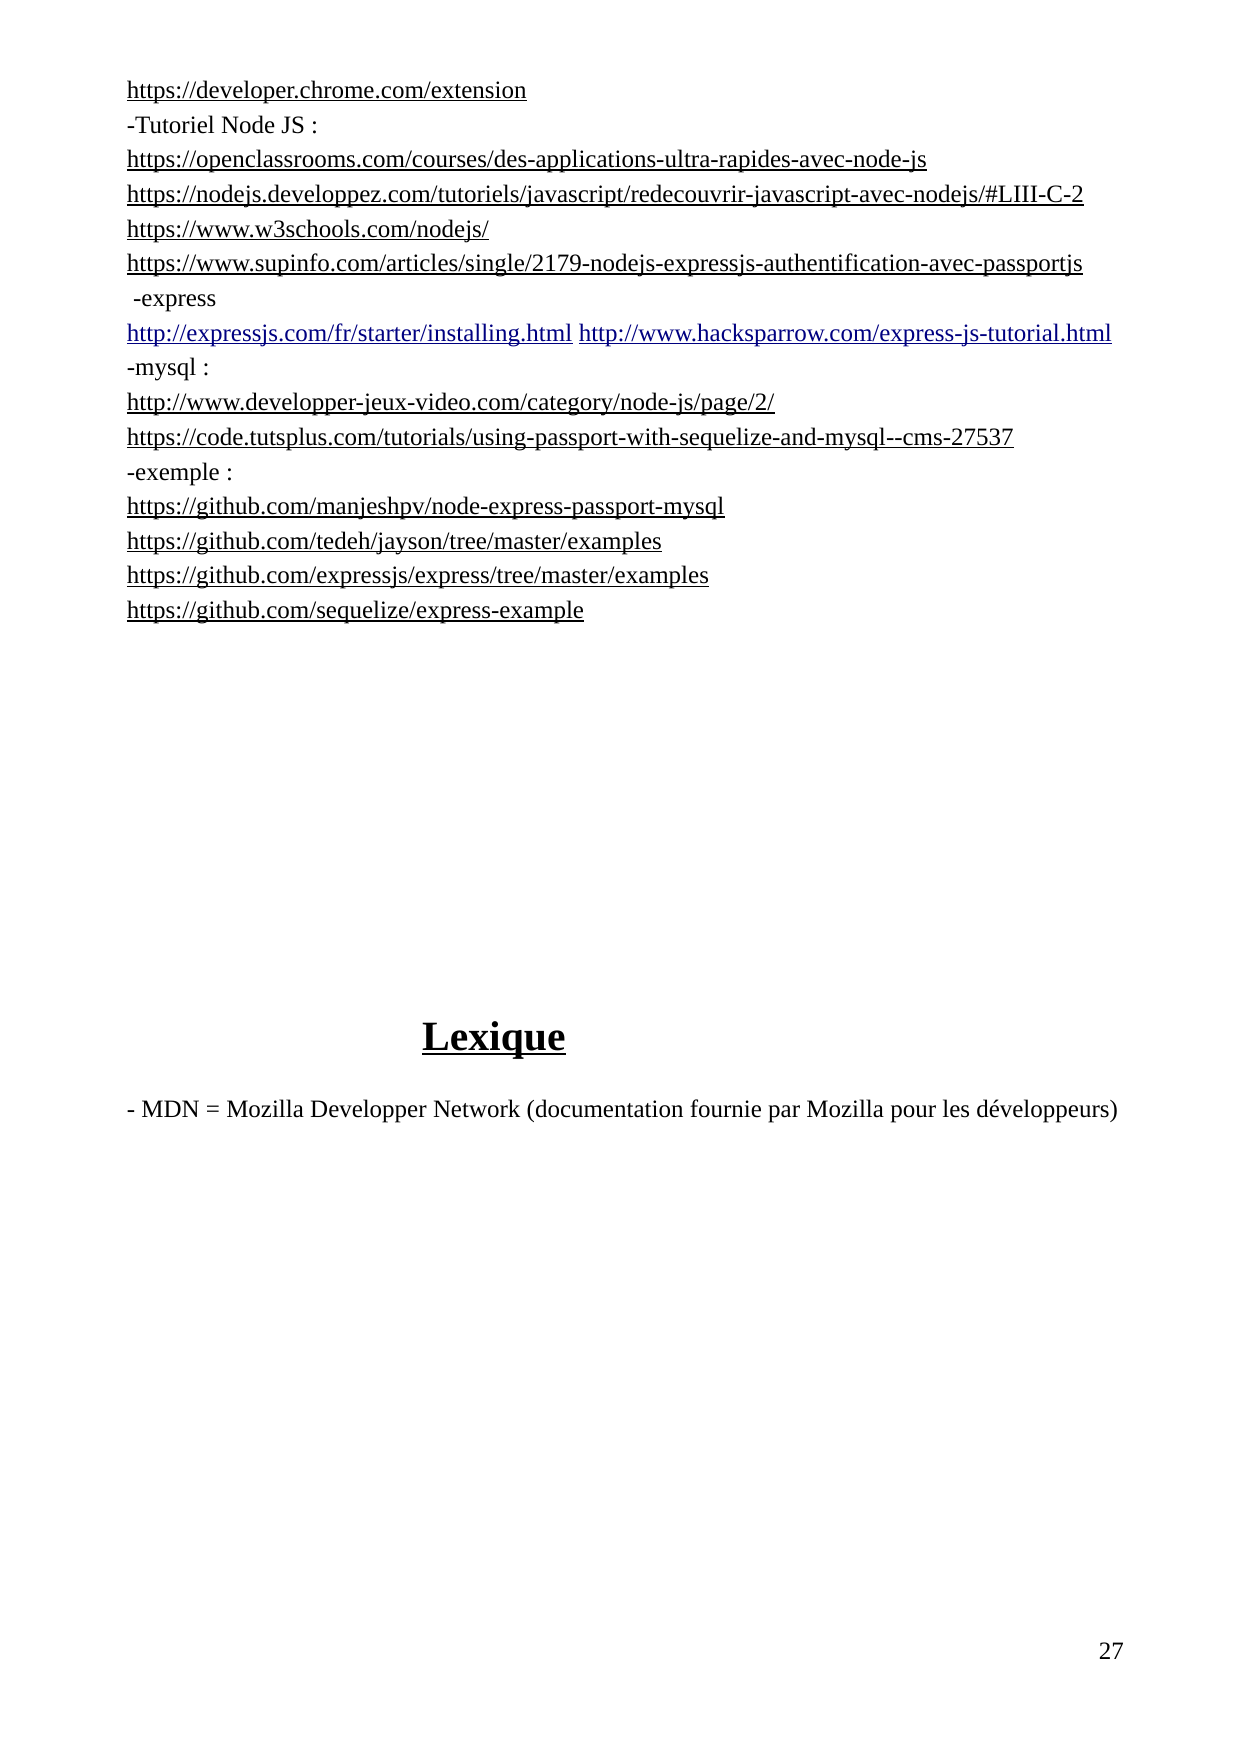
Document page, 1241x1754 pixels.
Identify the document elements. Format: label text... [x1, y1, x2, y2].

text https://www.w3schools.com/nodejs/ [127, 214, 1123, 242]
text https://www.supinfo.com/articles/single/2179-nodejs-expressjs-authentification-avec-passportjs [127, 248, 1123, 277]
text https://github.com/sequelize/express-example [127, 595, 1123, 624]
text -exemple : [127, 457, 1123, 485]
text https://developer.chrome.com/extension [127, 75, 1123, 104]
text https://github.com/expressjs/express/tree/master/examples [127, 561, 1123, 589]
text http://expressjs.com/fr/starter/installing.html http://www.hacksparrow.com/express-js-tutorial.html [127, 318, 1123, 347]
text -mysql : [127, 352, 1123, 381]
subtitle Lexique [422, 1012, 1123, 1059]
text http://www.developper-jeux-video.com/category/node-js/page/2/ [127, 387, 1123, 416]
text -Tutoriel Node JS : [127, 110, 1123, 138]
text https://github.com/manjeshpv/node-express-passport-mysql [127, 491, 1123, 520]
text - MDN = Mozilla Developper Network (documentation fournie par Mozilla pour les développeurs) [127, 1094, 1123, 1123]
text -express [127, 283, 1123, 312]
text https://openclassrooms.com/courses/des-applications-ultra-rapides-avec-node-js [127, 144, 1123, 173]
text https://code.tutsplus.com/tutorials/using-passport-with-sequelize-and-mysql--cms-27537 [127, 422, 1123, 451]
text https://nodejs.developpez.com/tutoriels/javascript/redecouvrir-javascript-avec-nodejs/#LIII-C-2 [127, 179, 1123, 208]
text https://github.com/tedeh/jayson/tree/master/examples [127, 526, 1123, 555]
